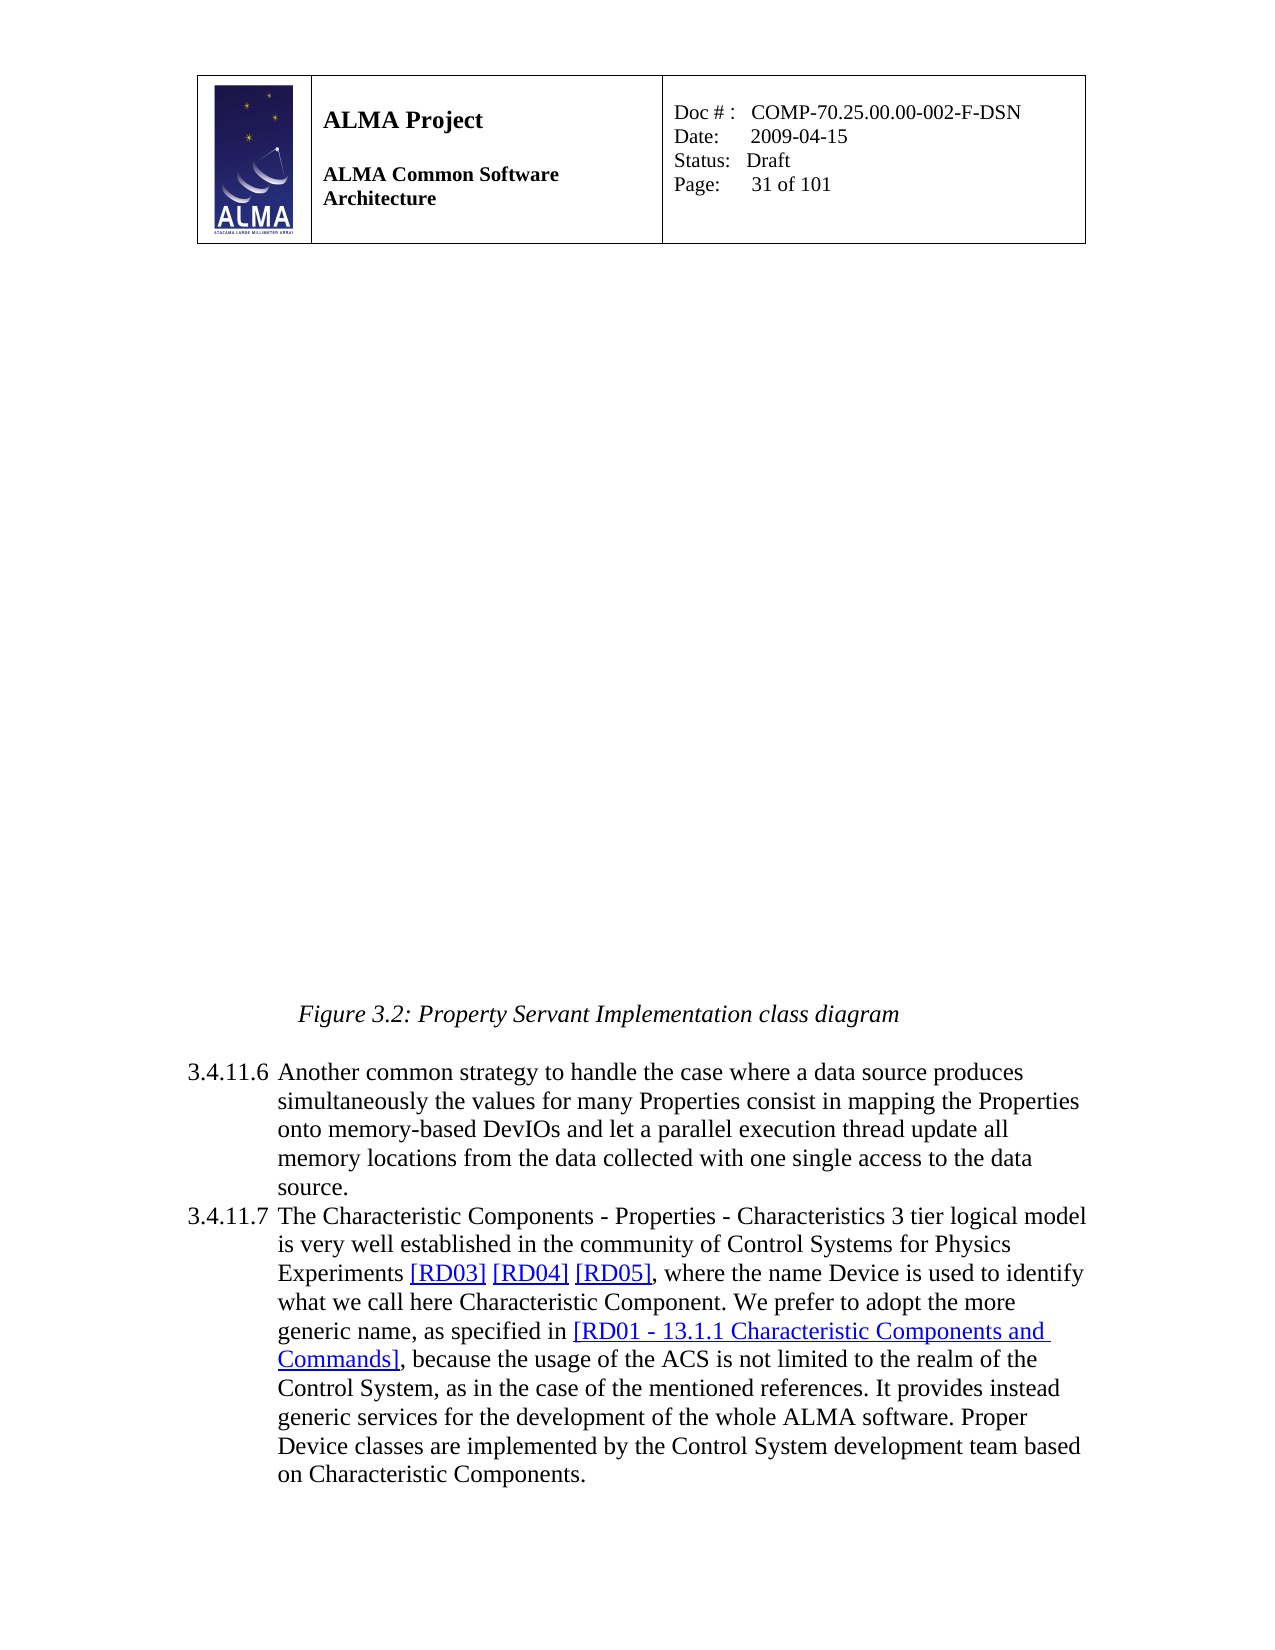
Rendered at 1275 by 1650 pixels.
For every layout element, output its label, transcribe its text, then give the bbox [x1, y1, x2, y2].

picture [214, 85, 293, 235]
text Figure 3.2: Property Servant Implementation class diagram [187, 999, 1012, 1028]
subtitle The Characteristic Components - Properties - Characteristics 3 tier logical model is very well established in the community of Control Systems for Physics Experiments [RD03] [RD04] [RD05], where the name Device is used to identify what we call here Characteristic Component. We prefer to adopt the more generic name, as specified in [RD01 - 13.1.1 Characteristic Components and Commands], because the usage of the ACS is not limited to the realm of the Control System, as in the case of the mentioned references. It provides instead generic services for the development of the whole ALMA software. Proper Device classes are implemented by the Control System development team based on Characteristic Components. [187, 1201, 1087, 1488]
subtitle Another common strategy to handle the case where a data source produces simultaneously the values for many Properties consist in mapping the Properties onto memory-based DevIOs and let a parallel execution thread update all memory locations from the data collected with one single access to the data source. [187, 1057, 1087, 1201]
